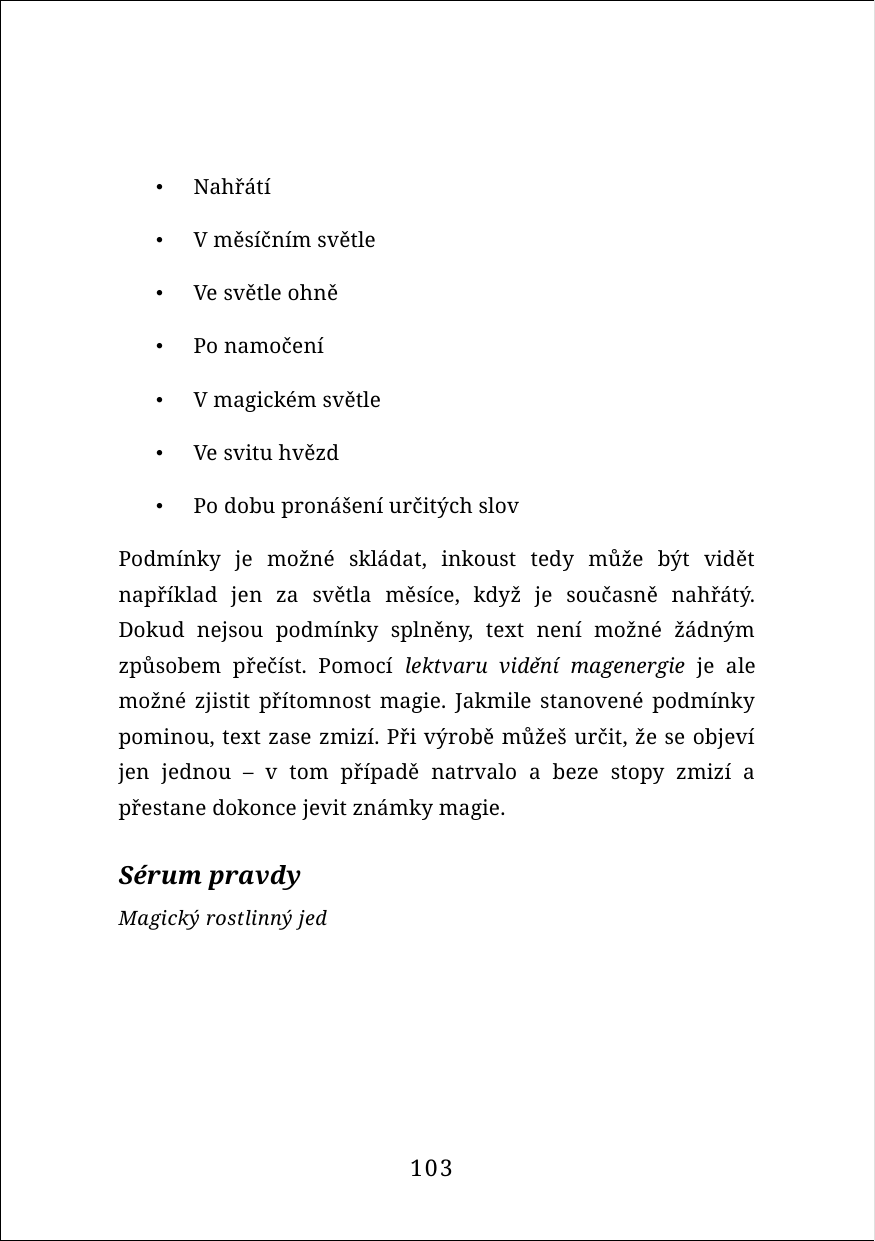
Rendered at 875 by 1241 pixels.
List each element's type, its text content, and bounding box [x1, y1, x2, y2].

list Po namočení [156, 331, 756, 360]
list V měsíčním světle [156, 225, 756, 253]
list V magickém světle [156, 385, 756, 413]
list Ve světle ohně [156, 278, 756, 307]
list Ve svitu hvězd [156, 438, 756, 466]
list Nahřátí [156, 172, 756, 200]
text Magický rostlinný jed [118, 904, 756, 931]
list Po dobu pronášení určitých slov [156, 491, 756, 519]
text Podmínky je možné skládat, inkoust tedy může být vidět například jen za světla měsíce, když je současně nahřátý. Dokud nejsou podmínky splněny, text není možné žádným způsobem přečíst. Pomocí lektvaru vidění magenergie je ale možné zjistit přítomnost magie. Jakmile stanovené podmínky pominou, text zase zmizí. Při výrobě můžeš určit, že se objeví jen jednou – v tom případě natrvalo a beze stopy zmizí a přestane dokonce jevit známky magie. [118, 544, 756, 821]
subtitle Sérum pravdy [118, 858, 756, 892]
